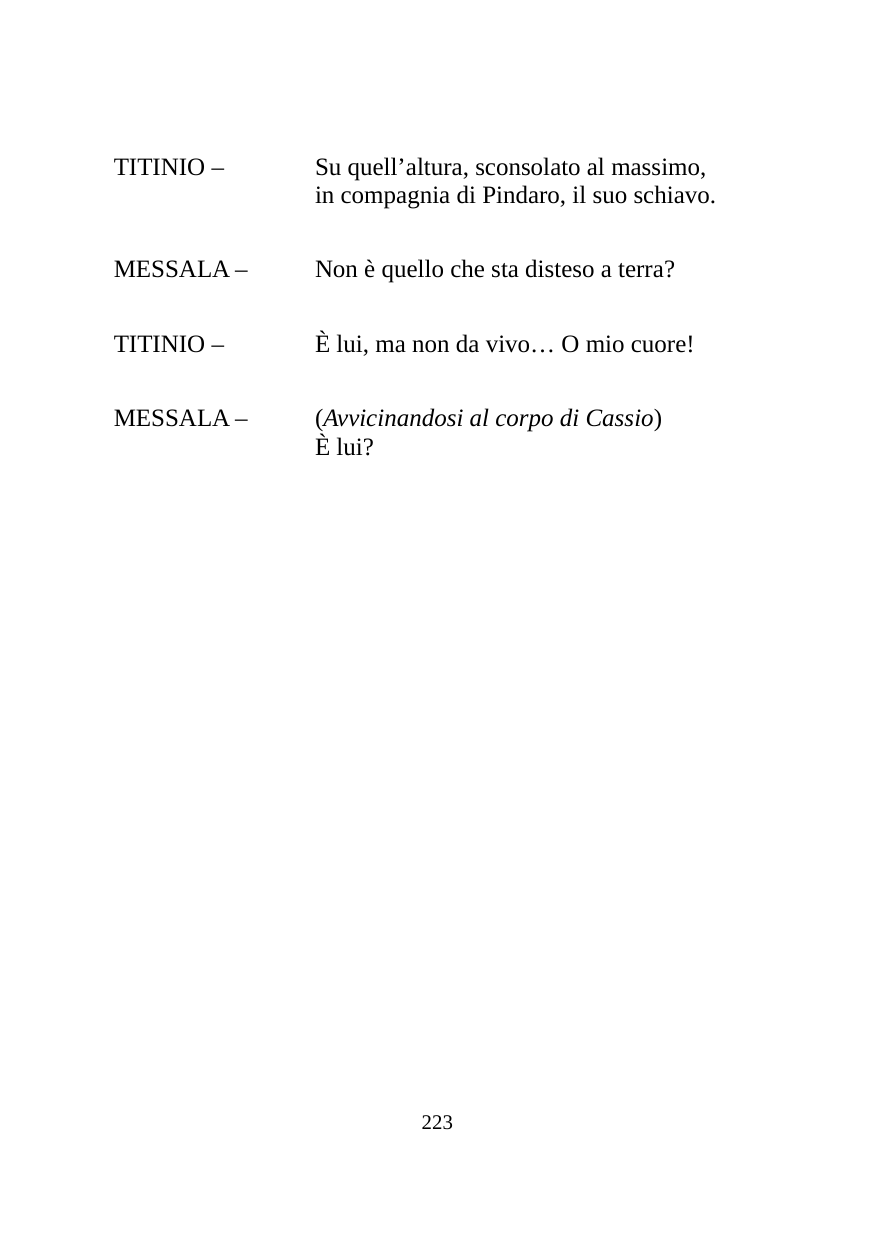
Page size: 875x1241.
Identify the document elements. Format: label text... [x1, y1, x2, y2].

table_cell (Avvicinandosi al corpo di Cassio) È lui? [308, 403, 768, 506]
table_cell [308, 106, 768, 152]
table_cell TITINIO – [106, 152, 307, 254]
table_cell MESSALA – [106, 403, 307, 506]
table_cell È lui, ma non da vivo… O mio cuore! [308, 329, 768, 403]
table_cell MESSALA – [106, 255, 307, 329]
table_cell Su quell’altura, sconsolato al massimo, in compagnia di Pindaro, il suo schiavo. [308, 152, 768, 254]
table_cell [106, 106, 307, 152]
table_cell TITINIO – [106, 329, 307, 403]
table_cell Non è quello che sta disteso a terra? [308, 255, 768, 329]
